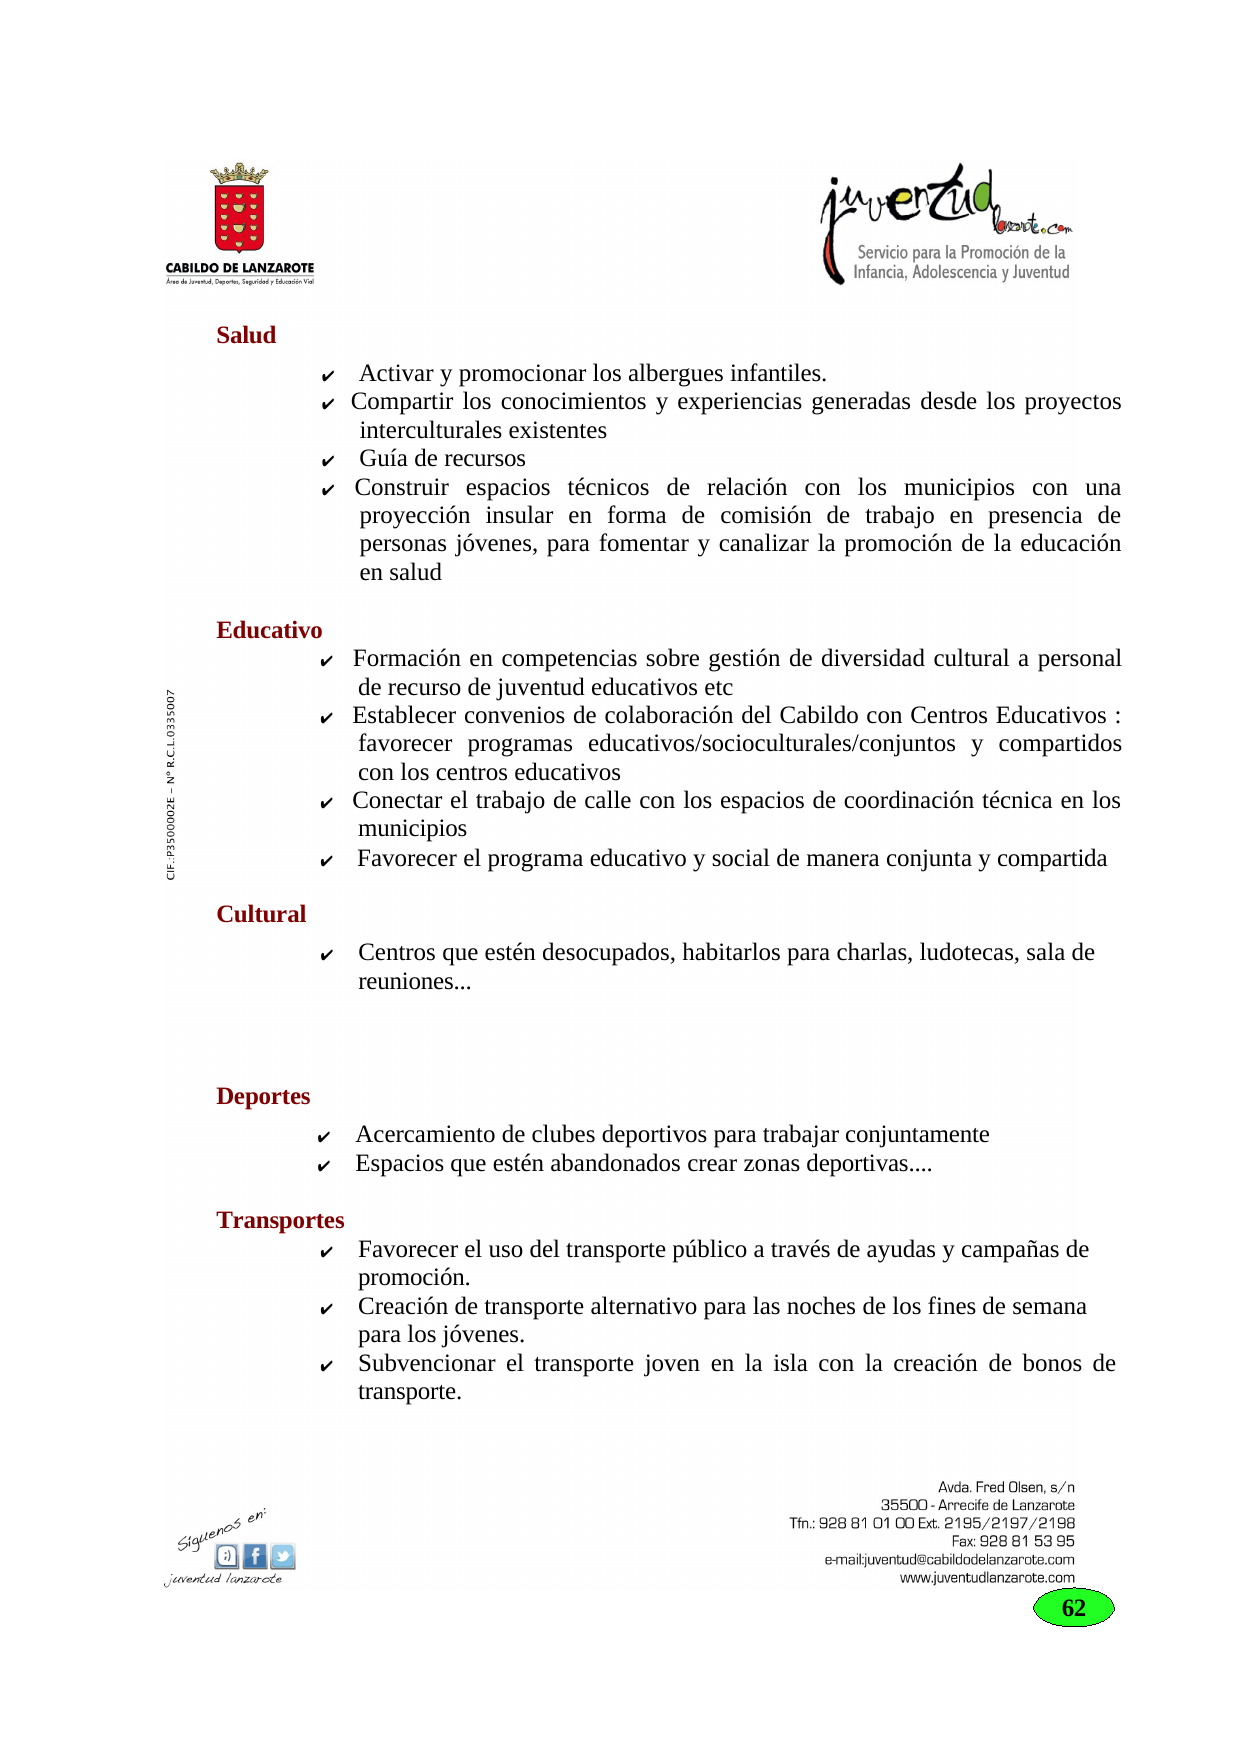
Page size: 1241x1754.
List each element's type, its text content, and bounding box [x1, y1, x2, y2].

text ✔ Compartir los conocimientos y experiencias generadas desde los proyectos interculturales existentes [322, 387, 1122, 443]
text ✔ Centros que estén desocupados, habitarlos para charlas, ludotecas, sala de reuniones... [321, 938, 1123, 994]
subtitle Educativo [216, 615, 1136, 643]
text ✔ Formación en competencias sobre gestión de diversidad cultural a personal de recurso de juventud educativos etc [320, 644, 1123, 700]
subtitle Cultural [216, 899, 308, 928]
text ✔ Subvencionar el transporte joven en la isla con la creación de bonos de transporte. [320, 1349, 1122, 1405]
text ✔ Establecer convenios de colaboración del Cabildo con Centros Educativos : favorecer programas educativos/socioculturales/conjuntos y compartidos con los centros educativos [320, 701, 1123, 785]
subtitle Transportes [216, 1205, 1136, 1234]
text ✔ Conectar el trabajo de calle con los espacios de coordinación técnica en los municipios [320, 786, 1122, 842]
text ✔ Favorecer el programa educativo y social de manera conjunta y compartida [320, 843, 1136, 871]
text ✔ Construir espacios técnicos de relación con los municipios con una proyección insular en forma de comisión de trabajo en presencia de personas jóvenes, para fomentar y canalizar la promoción de la educación en salud [322, 473, 1122, 586]
text ✔ Favorecer el uso del transporte público a través de ayudas y campañas de promoción. [320, 1234, 1121, 1291]
text ✔ Creación de transporte alternativo para las noches de los fines de semana para los jóvenes. [320, 1292, 1121, 1348]
text ✔ Espacios que estén abandonados crear zonas deportivas.... [318, 1148, 1136, 1177]
text ✔ Guía de recursos [322, 444, 1136, 473]
picture [163, 159, 1077, 1590]
text ✔ Acercamiento de clubes deportivos para trabajar conjuntamente [318, 1119, 1136, 1148]
subtitle Deportes [216, 1081, 312, 1110]
text ✔ Activar y promocionar los albergues infantiles. [322, 358, 1136, 387]
subtitle Salud [216, 320, 277, 349]
